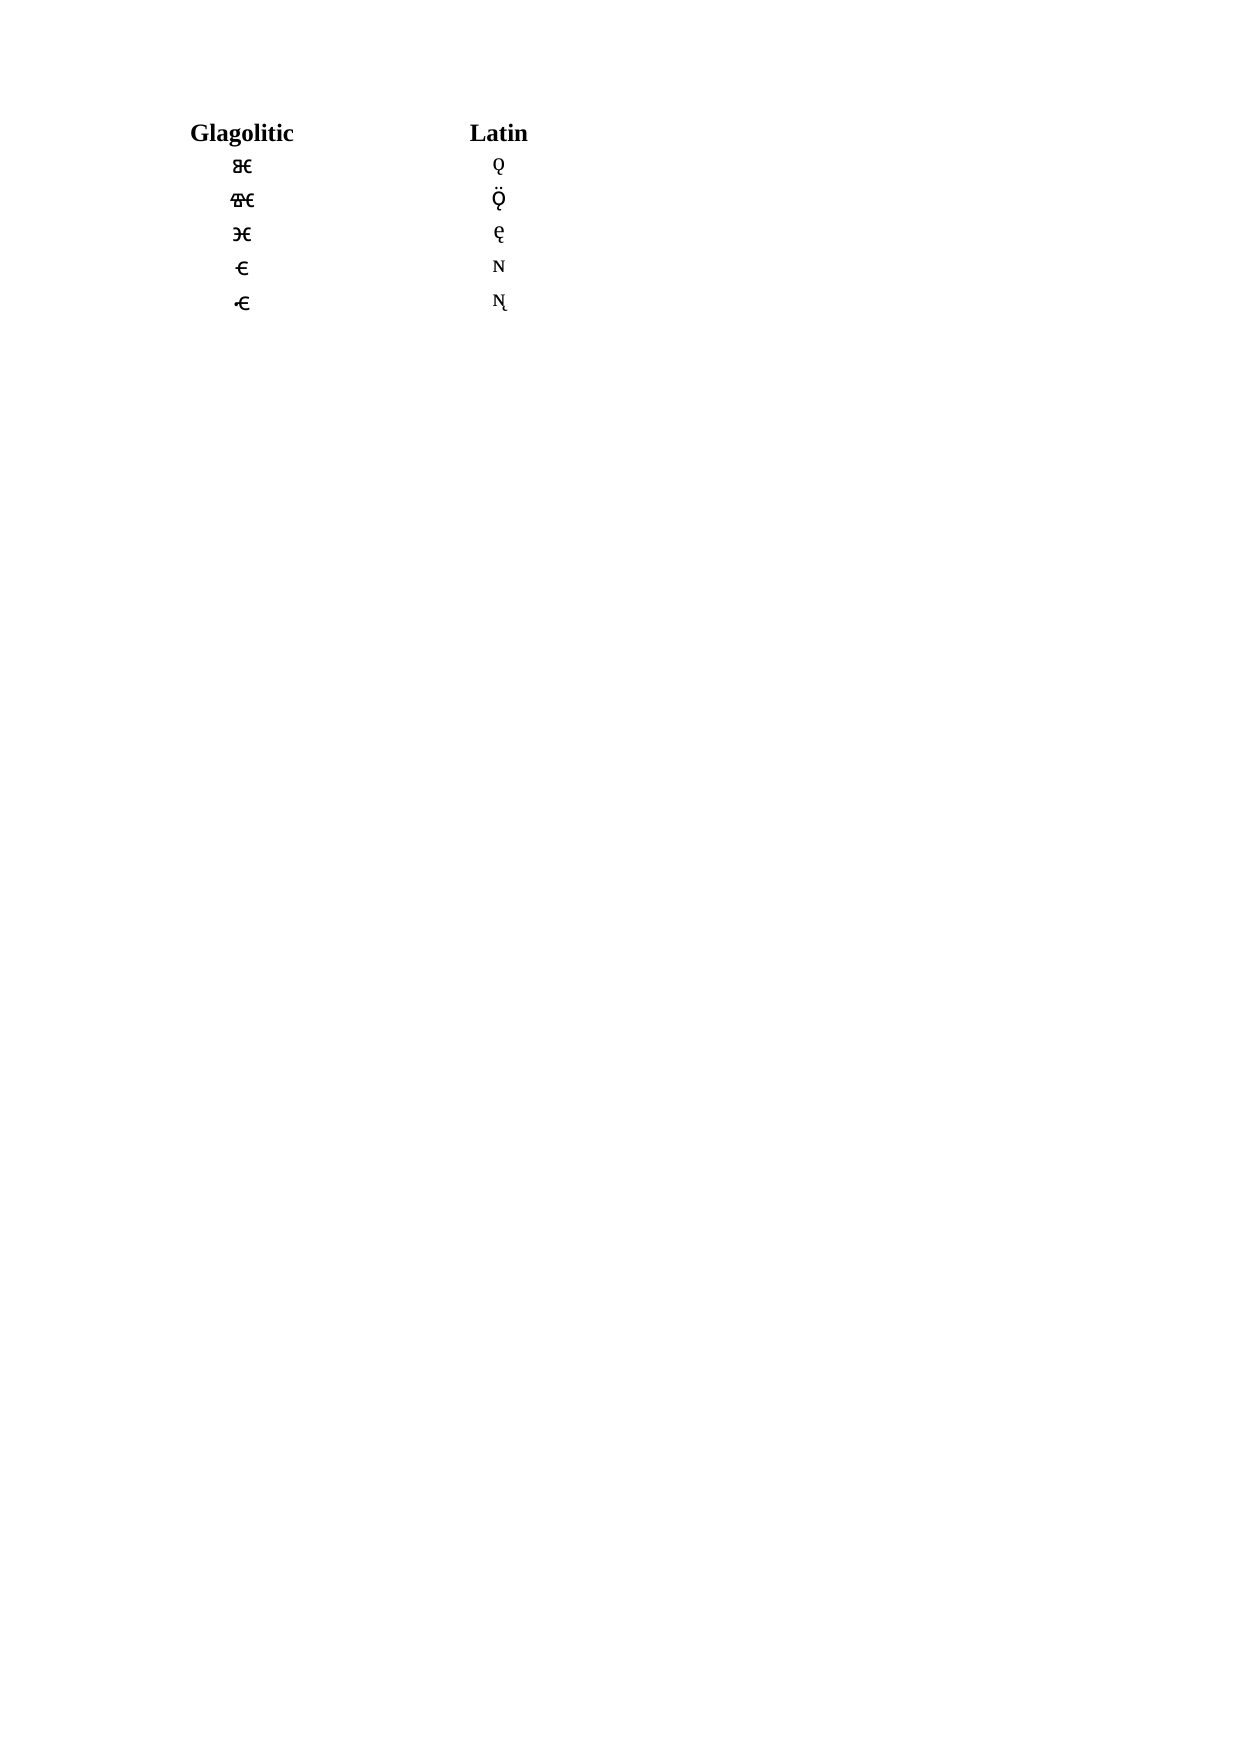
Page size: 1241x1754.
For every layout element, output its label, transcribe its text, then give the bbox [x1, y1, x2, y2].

table_header Latin [366, 118, 632, 147]
table_cell [118, 454, 366, 487]
table_cell ⱘ [118, 147, 366, 181]
table_cell ⱔ [118, 249, 366, 283]
table_header Glagolitic [118, 118, 366, 147]
table_cell [366, 385, 632, 419]
table_cell [366, 419, 632, 453]
table_cell [366, 351, 632, 385]
table_cell [366, 317, 632, 351]
table_cell ǫ̈ [366, 181, 632, 215]
table_cell [118, 385, 366, 419]
table_cell ⱕ [118, 283, 366, 317]
table_cell [118, 419, 366, 453]
table_cell ǫ [366, 147, 632, 181]
table_cell ɴ̨ [366, 283, 632, 317]
table_cell [366, 454, 632, 487]
table_cell ⱗ [118, 215, 366, 249]
table_cell ⱙ [118, 181, 366, 215]
table_cell ɴ [366, 249, 632, 283]
table_cell [118, 351, 366, 385]
table_cell [118, 317, 366, 351]
table_cell ę [366, 215, 632, 249]
